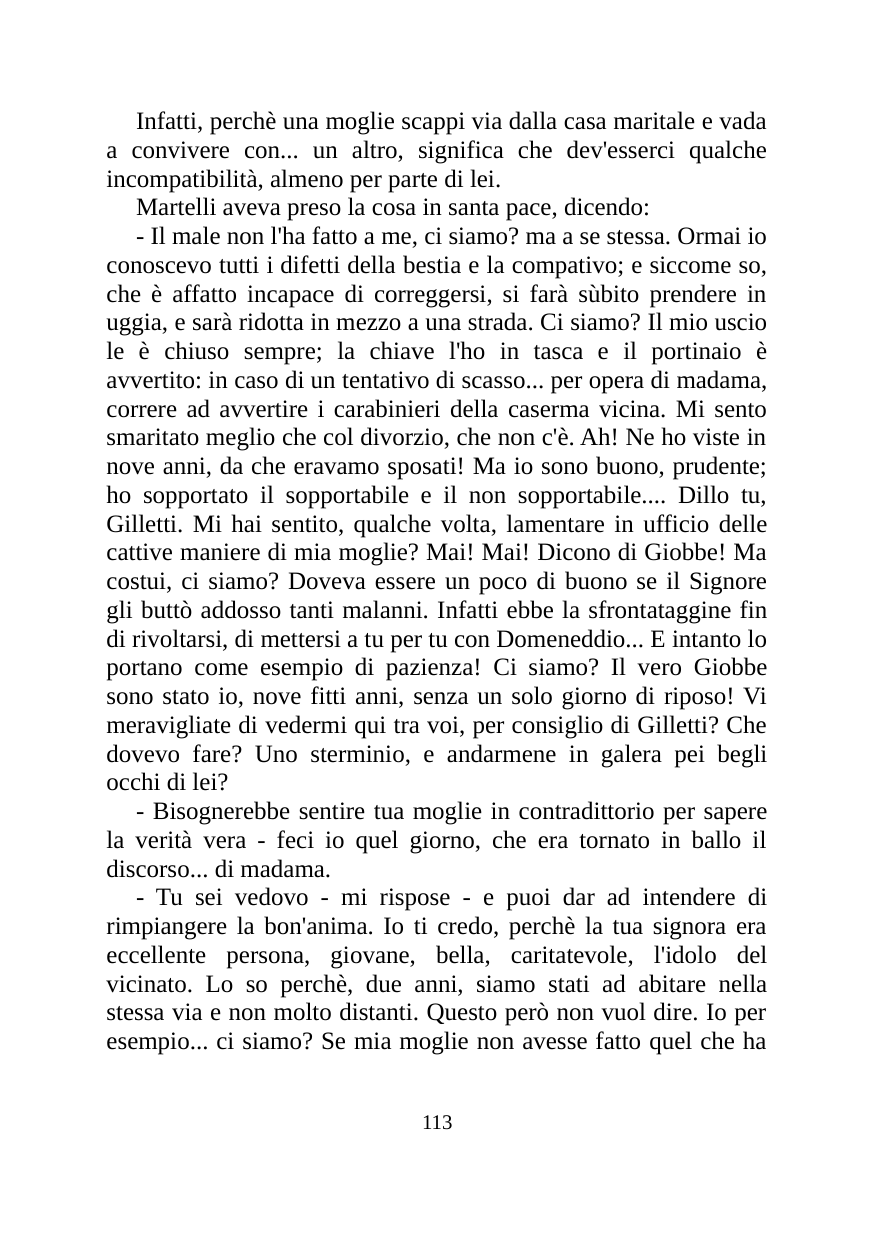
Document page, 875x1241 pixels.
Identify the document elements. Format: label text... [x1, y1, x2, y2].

text Martelli aveva preso la cosa in santa pace, dicendo: [106, 192, 768, 221]
text - Tu sei vedovo - mi rispose - e puoi dar ad intendere di rimpiangere la bon'anima. Io ti credo, perchè la tua signora era eccellente persona, giovane, bella, caritatevole, l'idolo del vicinato. Lo so perchè, due anni, siamo stati ad abitare nella stessa via e non molto distanti. Questo però non vuol dire. Io per esempio... ci siamo? Se mia moglie non avesse fatto quel che ha [106, 882, 768, 1055]
text Infatti, perchè una moglie scappi via dalla casa maritale e vada a convivere con... un altro, significa che dev'esserci qualche incompatibilità, almeno per parte di lei. [106, 106, 768, 192]
text - Bisognerebbe sentire tua moglie in contradittorio per sapere la verità vera - feci io quel giorno, che era tornato in ballo il discorso... di madama. [106, 796, 768, 882]
text - Il male non l'ha fatto a me, ci siamo? ma a se stessa. Ormai io conoscevo tutti i difetti della bestia e la compativo; e siccome so, che è affatto incapace di correggersi, si farà sùbito prendere in uggia, e sarà ridotta in mezzo a una strada. Ci siamo? Il mio uscio le è chiuso sempre; la chiave l'ho in tasca e il portinaio è avvertito: in caso di un tentativo di scasso... per opera di madama, correre ad avvertire i carabinieri della caserma vicina. Mi sento smaritato meglio che col divorzio, che non c'è. Ah! Ne ho viste in nove anni, da che eravamo sposati! Ma io sono buono, prudente; ho sopportato il sopportabile e il non sopportabile.... Dillo tu, Gilletti. Mi hai sentito, qualche volta, lamentare in ufficio delle cattive maniere di mia moglie? Mai! Mai! Dicono di Giobbe! Ma costui, ci siamo? Doveva essere un poco di buono se il Signore gli buttò addosso tanti malanni. Infatti ebbe la sfrontataggine fin di rivoltarsi, di mettersi a tu per tu con Domeneddio... E intanto lo portano come esempio di pazienza! Ci siamo? Il vero Giobbe sono stato io, nove fitti anni, senza un solo giorno di riposo! Vi meravigliate di vedermi qui tra voi, per consiglio di Gilletti? Che dovevo fare? Uno sterminio, e andarmene in galera pei begli occhi di lei? [106, 221, 768, 796]
